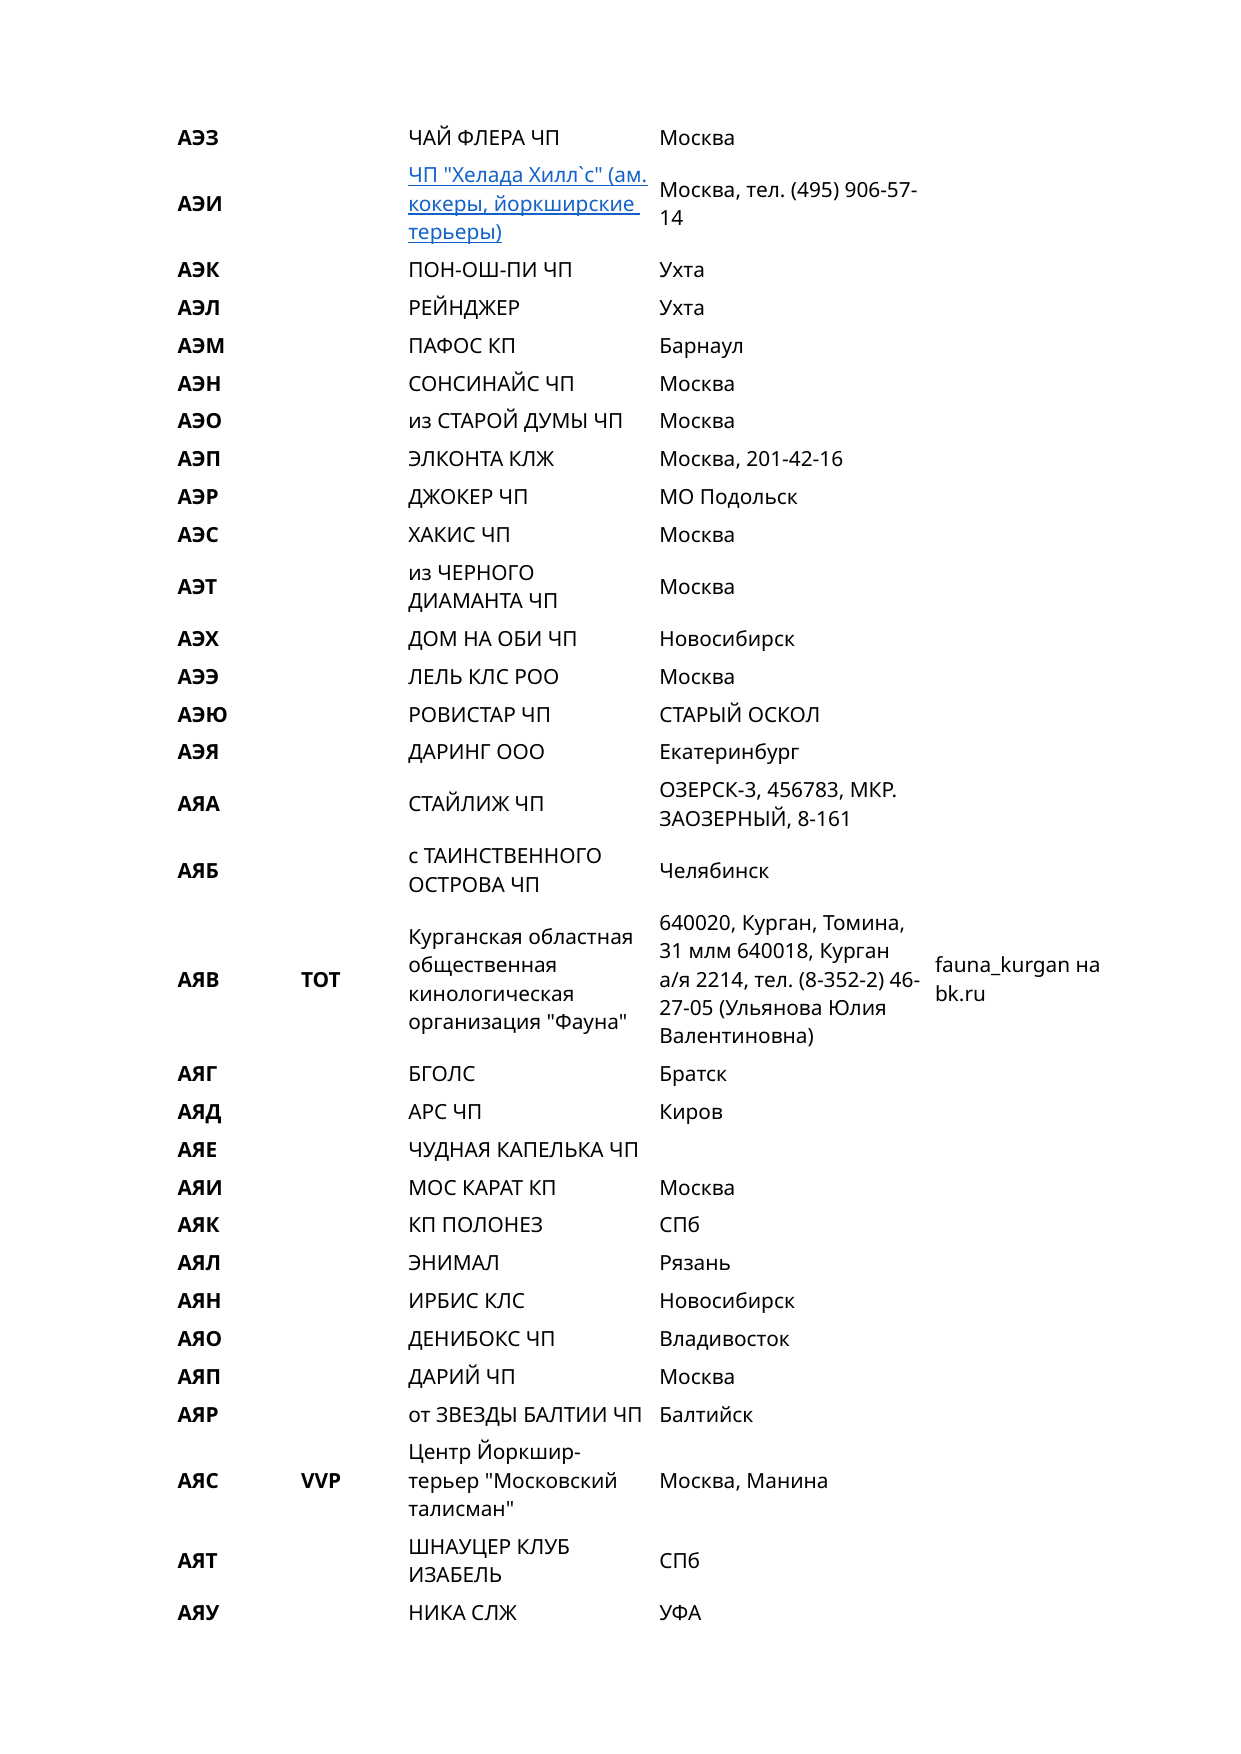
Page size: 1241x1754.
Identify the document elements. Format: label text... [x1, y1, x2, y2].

table_cell АЭЮ [173, 695, 296, 733]
table_cell [930, 289, 1156, 326]
table_cell АЭТ [173, 553, 296, 619]
table_cell Москва [654, 402, 930, 440]
table_cell Екатеринбург [654, 733, 930, 771]
table_cell из ЧЕРНОГО ДИАМАНТА ЧП [404, 553, 654, 619]
table_cell ЛЕЛЬ КЛС РОО [404, 657, 654, 695]
table_cell АЭЗ [173, 118, 296, 156]
table_cell АЭИ [173, 156, 296, 251]
table_cell Новосибирск [654, 1282, 930, 1319]
table_cell ДАРИНГ ООО [404, 733, 654, 771]
table_cell АЭЭ [173, 657, 296, 695]
table_cell УФА [654, 1594, 930, 1632]
table_cell [930, 118, 1156, 156]
table_cell Москва, Манина [654, 1433, 930, 1527]
table_cell ИРБИС КЛС [404, 1282, 654, 1319]
table_cell [930, 1282, 1156, 1319]
table_cell [930, 1206, 1156, 1244]
table_cell АЭК [173, 251, 296, 288]
table_cell АЭР [173, 478, 296, 515]
table_cell Ухта [654, 289, 930, 326]
table_cell Челябинск [654, 837, 930, 903]
table_cell [296, 553, 403, 619]
table_cell АЭП [173, 440, 296, 477]
table_cell [296, 1093, 403, 1130]
table_cell [930, 1055, 1156, 1092]
table_cell Балтийск [654, 1395, 930, 1433]
table_cell [654, 1130, 930, 1168]
table_cell [930, 771, 1156, 837]
table_cell от ЗВЕЗДЫ БАЛТИИ ЧП [404, 1395, 654, 1433]
table_cell АЯУ [173, 1594, 296, 1632]
table_cell РОВИСТАР ЧП [404, 695, 654, 733]
table_cell МО Подольск [654, 478, 930, 515]
table_cell АЭН [173, 364, 296, 402]
table_cell [296, 289, 403, 326]
table_cell АЯИ [173, 1168, 296, 1206]
table_cell ПАФОС КП [404, 326, 654, 364]
table_cell МОС КАРАТ КП [404, 1168, 654, 1206]
table_cell Киров [654, 1093, 930, 1130]
table_cell [296, 837, 403, 903]
table_cell ДОМ НА ОБИ ЧП [404, 619, 654, 657]
table_cell [930, 1395, 1156, 1433]
table_cell РЕЙНДЖЕР [404, 289, 654, 326]
table_cell АРС ЧП [404, 1093, 654, 1130]
table_cell Ухта [654, 251, 930, 288]
table_cell [296, 695, 403, 733]
table_cell ЧП "Хелада Хилл`с" (ам. кокеры, йоркширские терьеры) [404, 156, 654, 251]
table_cell АЯБ [173, 837, 296, 903]
table_cell [930, 1319, 1156, 1357]
table_cell Москва [654, 657, 930, 695]
table_cell Москва [654, 553, 930, 619]
table_cell Центр Йоркшир-терьер "Московский талисман" [404, 1433, 654, 1527]
table_cell АЭС [173, 515, 296, 553]
table_cell АЯД [173, 1093, 296, 1130]
table_cell КП ПОЛОНЕЗ [404, 1206, 654, 1244]
table_cell VVP [296, 1433, 403, 1527]
table_cell БГОЛС [404, 1055, 654, 1092]
table_cell [930, 440, 1156, 477]
table_cell [930, 1594, 1156, 1632]
table_cell [930, 1528, 1156, 1594]
table_cell ЭЛКОНТА КЛЖ [404, 440, 654, 477]
table_cell [296, 440, 403, 477]
table_cell ХАКИС ЧП [404, 515, 654, 553]
table_cell [296, 771, 403, 837]
table_cell Владивосток [654, 1319, 930, 1357]
table_cell 640020, Курган, Томина, 31 млм 640018, Курган а/я 2214, тел. (8-352-2) 46-27-05 (Ульянова Юлия Валентиновна) [654, 903, 930, 1055]
table_cell [930, 1433, 1156, 1527]
table_cell [296, 1206, 403, 1244]
table_cell Москва [654, 1168, 930, 1206]
table_cell ЭНИМАЛ [404, 1244, 654, 1282]
table_cell ЧУДНАЯ КАПЕЛЬКА ЧП [404, 1130, 654, 1168]
table_cell АЭО [173, 402, 296, 440]
table_cell АЯН [173, 1282, 296, 1319]
table_cell [296, 1319, 403, 1357]
table_cell [296, 1282, 403, 1319]
table_cell АЯС [173, 1433, 296, 1527]
table_cell СОНСИНАЙС ЧП [404, 364, 654, 402]
table_cell [930, 1357, 1156, 1395]
table_cell [296, 326, 403, 364]
table_cell Москва [654, 515, 930, 553]
table_cell [296, 1168, 403, 1206]
table_cell ЧАЙ ФЛЕРА ЧП [404, 118, 654, 156]
table_cell [296, 657, 403, 695]
table_cell [296, 733, 403, 771]
table_cell [930, 364, 1156, 402]
table_cell ДЕНИБОКС ЧП [404, 1319, 654, 1357]
table_cell Курганская областная общественная кинологическая организация "Фауна" [404, 903, 654, 1055]
table_cell [296, 1244, 403, 1282]
table_cell [930, 251, 1156, 288]
table_cell Рязань [654, 1244, 930, 1282]
table_cell ДАРИЙ ЧП [404, 1357, 654, 1395]
table_cell Москва [654, 118, 930, 156]
table_cell [930, 515, 1156, 553]
table_cell АЭЯ [173, 733, 296, 771]
table_cell ДЖОКЕР ЧП [404, 478, 654, 515]
table_cell [930, 326, 1156, 364]
table_cell [930, 733, 1156, 771]
table_cell [296, 478, 403, 515]
table_cell АЭХ [173, 619, 296, 657]
table_cell ПОН-ОШ-ПИ ЧП [404, 251, 654, 288]
table_cell [930, 695, 1156, 733]
table_cell [296, 1130, 403, 1168]
table_cell СТАЙЛИЖ ЧП [404, 771, 654, 837]
table_cell [930, 657, 1156, 695]
table_cell [296, 1528, 403, 1594]
table_cell [296, 1395, 403, 1433]
table_cell [930, 1093, 1156, 1130]
table_cell Москва [654, 364, 930, 402]
table_cell АЯВ [173, 903, 296, 1055]
table_cell [296, 118, 403, 156]
table_cell [930, 1244, 1156, 1282]
table_cell [930, 619, 1156, 657]
table_cell [930, 553, 1156, 619]
table_cell [930, 1168, 1156, 1206]
table_cell ШНАУЦЕР КЛУБ ИЗАБЕЛЬ [404, 1528, 654, 1594]
table_cell [296, 619, 403, 657]
table_cell [296, 1357, 403, 1395]
table_cell СПб [654, 1206, 930, 1244]
table_cell НИКА СЛЖ [404, 1594, 654, 1632]
table_cell Братск [654, 1055, 930, 1092]
table_cell АЯГ [173, 1055, 296, 1092]
table_cell Москва [654, 1357, 930, 1395]
table_cell из СТАРОЙ ДУМЫ ЧП [404, 402, 654, 440]
table_cell АЯТ [173, 1528, 296, 1594]
table_cell [296, 1594, 403, 1632]
table_cell [296, 1055, 403, 1092]
table_cell [930, 402, 1156, 440]
table_cell СТАРЫЙ ОСКОЛ [654, 695, 930, 733]
table_cell [930, 1130, 1156, 1168]
table_cell с ТАИНСТВЕННОГО ОСТРОВА ЧП [404, 837, 654, 903]
table_cell Москва, тел. (495) 906-57-14 [654, 156, 930, 251]
table_cell [296, 251, 403, 288]
table_cell АЭМ [173, 326, 296, 364]
table_cell ОЗЕРСК-3, 456783, МКР. ЗАОЗЕРНЫЙ, 8-161 [654, 771, 930, 837]
table_cell [930, 837, 1156, 903]
table_cell АЯО [173, 1319, 296, 1357]
table_cell Барнаул [654, 326, 930, 364]
table_cell АЯР [173, 1395, 296, 1433]
table_cell [296, 156, 403, 251]
table_cell fauna_kurgan на bk.ru [930, 903, 1156, 1055]
table_cell АЭЛ [173, 289, 296, 326]
table_cell Новосибирск [654, 619, 930, 657]
table_cell [296, 402, 403, 440]
table_cell СПб [654, 1528, 930, 1594]
table_cell ТОТ [296, 903, 403, 1055]
table_cell Москва, 201-42-16 [654, 440, 930, 477]
table_cell [930, 478, 1156, 515]
table_cell АЯП [173, 1357, 296, 1395]
table_cell [296, 364, 403, 402]
table_cell АЯА [173, 771, 296, 837]
table_cell [930, 156, 1156, 251]
table_cell АЯЕ [173, 1130, 296, 1168]
table_cell АЯК [173, 1206, 296, 1244]
table_cell АЯЛ [173, 1244, 296, 1282]
table_cell [296, 515, 403, 553]
